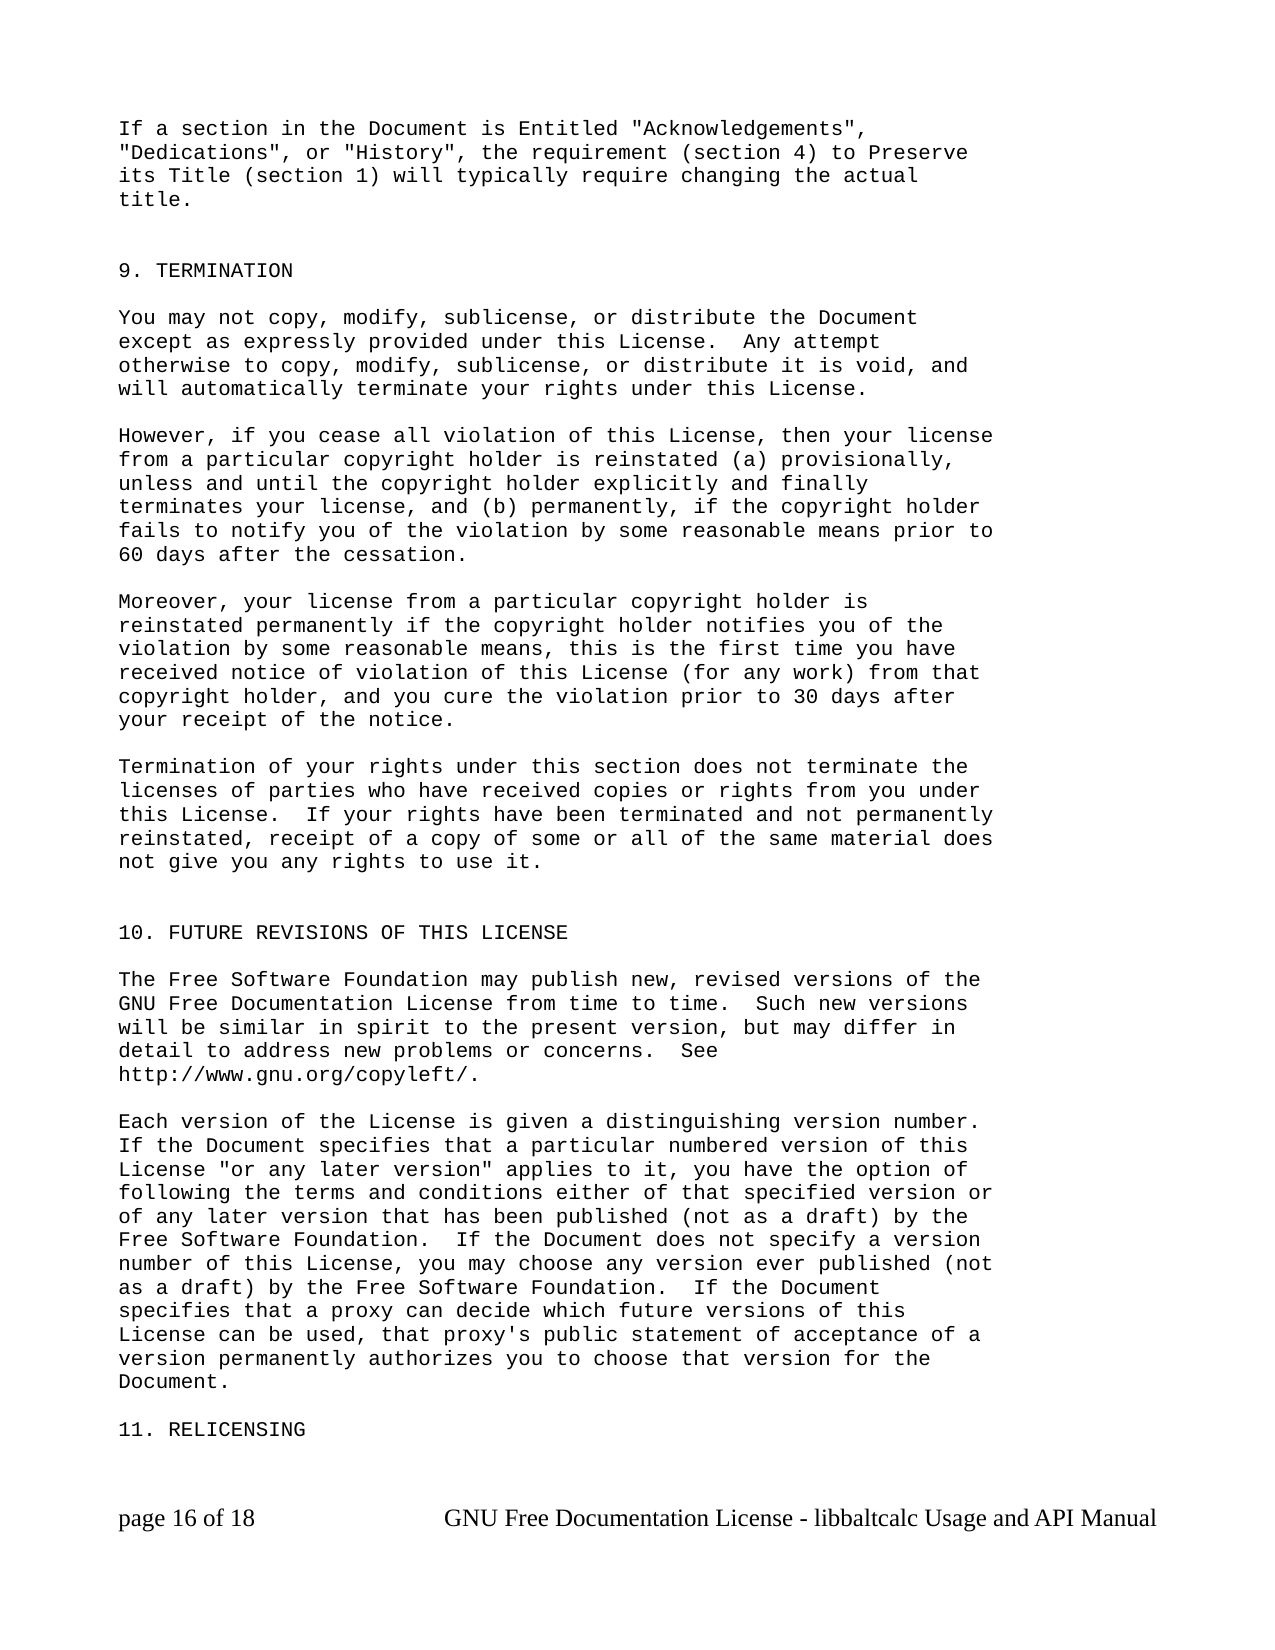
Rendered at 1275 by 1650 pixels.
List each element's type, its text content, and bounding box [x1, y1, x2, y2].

text If the Document specifies that a particular numbered version of this [118, 1135, 1157, 1158]
text detail to address new problems or concerns. See [118, 1040, 1157, 1064]
text License can be used, that proxy's public statement of acceptance of a [118, 1324, 1157, 1348]
text License "or any later version" applies to it, you have the option of [118, 1158, 1157, 1182]
text not give you any rights to use it. [118, 851, 1157, 875]
text http://www.gnu.org/copyleft/. [118, 1064, 1157, 1088]
text GNU Free Documentation License from time to time. Such new versions [118, 993, 1157, 1017]
text version permanently authorizes you to choose that version for the [118, 1348, 1157, 1371]
text reinstated permanently if the copyright holder notifies you of the [118, 615, 1157, 638]
text Each version of the License is given a distinguishing version number. [118, 1111, 1157, 1135]
text your receipt of the notice. [118, 709, 1157, 733]
text this License. If your rights have been terminated and not permanently [118, 804, 1157, 827]
text fails to notify you of the violation by some reasonable means prior to [118, 520, 1157, 544]
text violation by some reasonable means, this is the first time you have [118, 638, 1157, 662]
text However, if you cease all violation of this License, then your license [118, 426, 1157, 449]
text The Free Software Foundation may publish new, revised versions of the [118, 969, 1157, 993]
text 10. FUTURE REVISIONS OF THIS LICENSE [118, 922, 1157, 946]
text 11. RELICENSING [118, 1419, 1157, 1442]
text Moreover, your license from a particular copyright holder is [118, 591, 1157, 615]
text copyright holder, and you cure the violation prior to 30 days after [118, 686, 1157, 709]
text Document. [118, 1371, 1157, 1395]
text You may not copy, modify, sublicense, or distribute the Document [118, 307, 1157, 331]
text received notice of violation of this License (for any work) from that [118, 662, 1157, 686]
text number of this License, you may choose any version ever published (not [118, 1253, 1157, 1277]
text If a section in the Document is Entitled "Acknowledgements", [118, 118, 1157, 142]
text as a draft) by the Free Software Foundation. If the Document [118, 1277, 1157, 1300]
text title. [118, 189, 1157, 213]
text licenses of parties who have received copies or rights from you under [118, 780, 1157, 804]
text 60 days after the cessation. [118, 544, 1157, 567]
text its Title (section 1) will typically require changing the actual [118, 165, 1157, 189]
text of any later version that has been published (not as a draft) by the [118, 1206, 1157, 1229]
text 9. TERMINATION [118, 260, 1157, 284]
text except as expressly provided under this License. Any attempt [118, 331, 1157, 354]
text specifies that a proxy can decide which future versions of this [118, 1300, 1157, 1324]
text reinstated, receipt of a copy of some or all of the same material does [118, 827, 1157, 851]
text following the terms and conditions either of that specified version or [118, 1182, 1157, 1206]
text Termination of your rights under this section does not terminate the [118, 757, 1157, 780]
text will automatically terminate your rights under this License. [118, 378, 1157, 402]
text otherwise to copy, modify, sublicense, or distribute it is void, and [118, 354, 1157, 378]
text Free Software Foundation. If the Document does not specify a version [118, 1229, 1157, 1253]
text terminates your license, and (b) permanently, if the copyright holder [118, 496, 1157, 520]
text unless and until the copyright holder explicitly and finally [118, 473, 1157, 496]
text "Dedications", or "History", the requirement (section 4) to Preserve [118, 142, 1157, 165]
text from a particular copyright holder is reinstated (a) provisionally, [118, 449, 1157, 473]
text will be similar in spirit to the present version, but may differ in [118, 1017, 1157, 1040]
